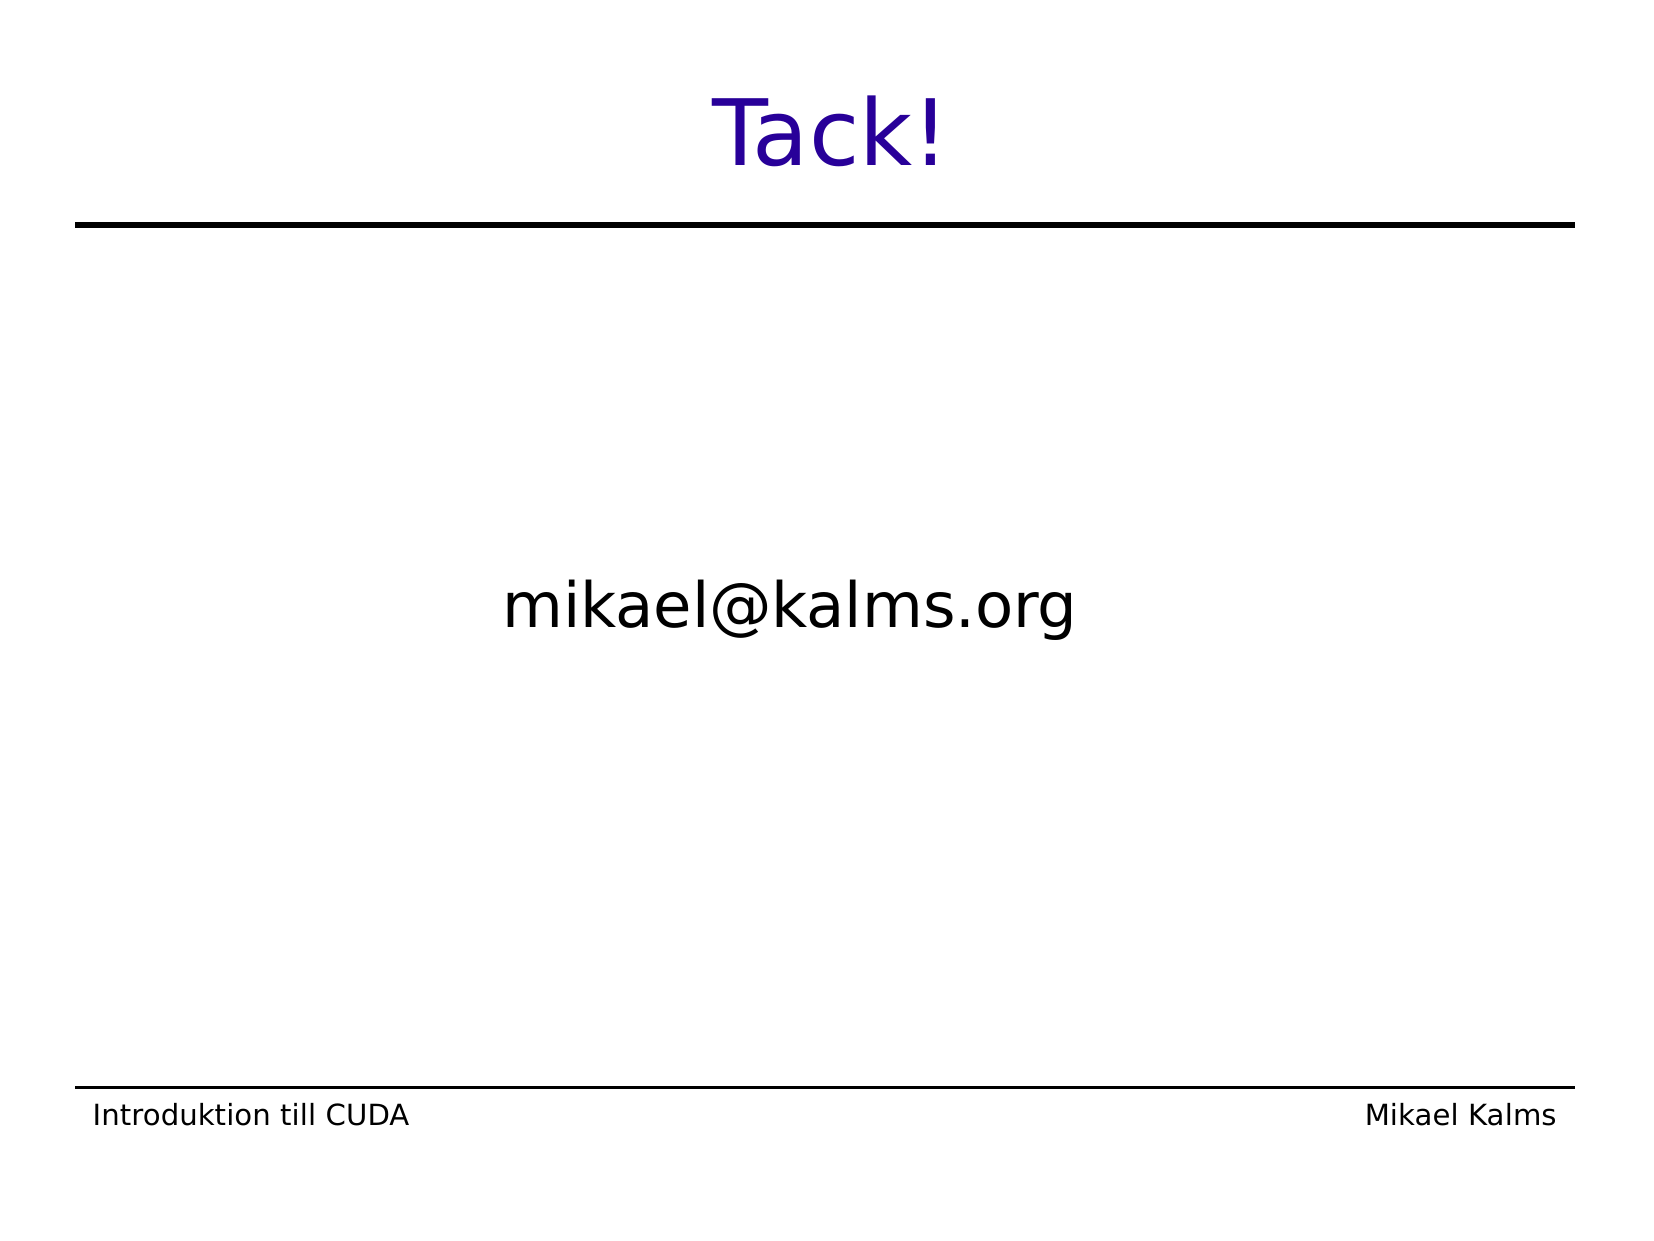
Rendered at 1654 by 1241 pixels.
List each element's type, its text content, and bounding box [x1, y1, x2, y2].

text_box Introduktion till CUDA [75, 1087, 428, 1143]
title Tack! [86, 37, 1576, 230]
text_box Mikael Kalms [1347, 1087, 1576, 1143]
text_box mikael@kalms.org [487, 562, 1238, 713]
